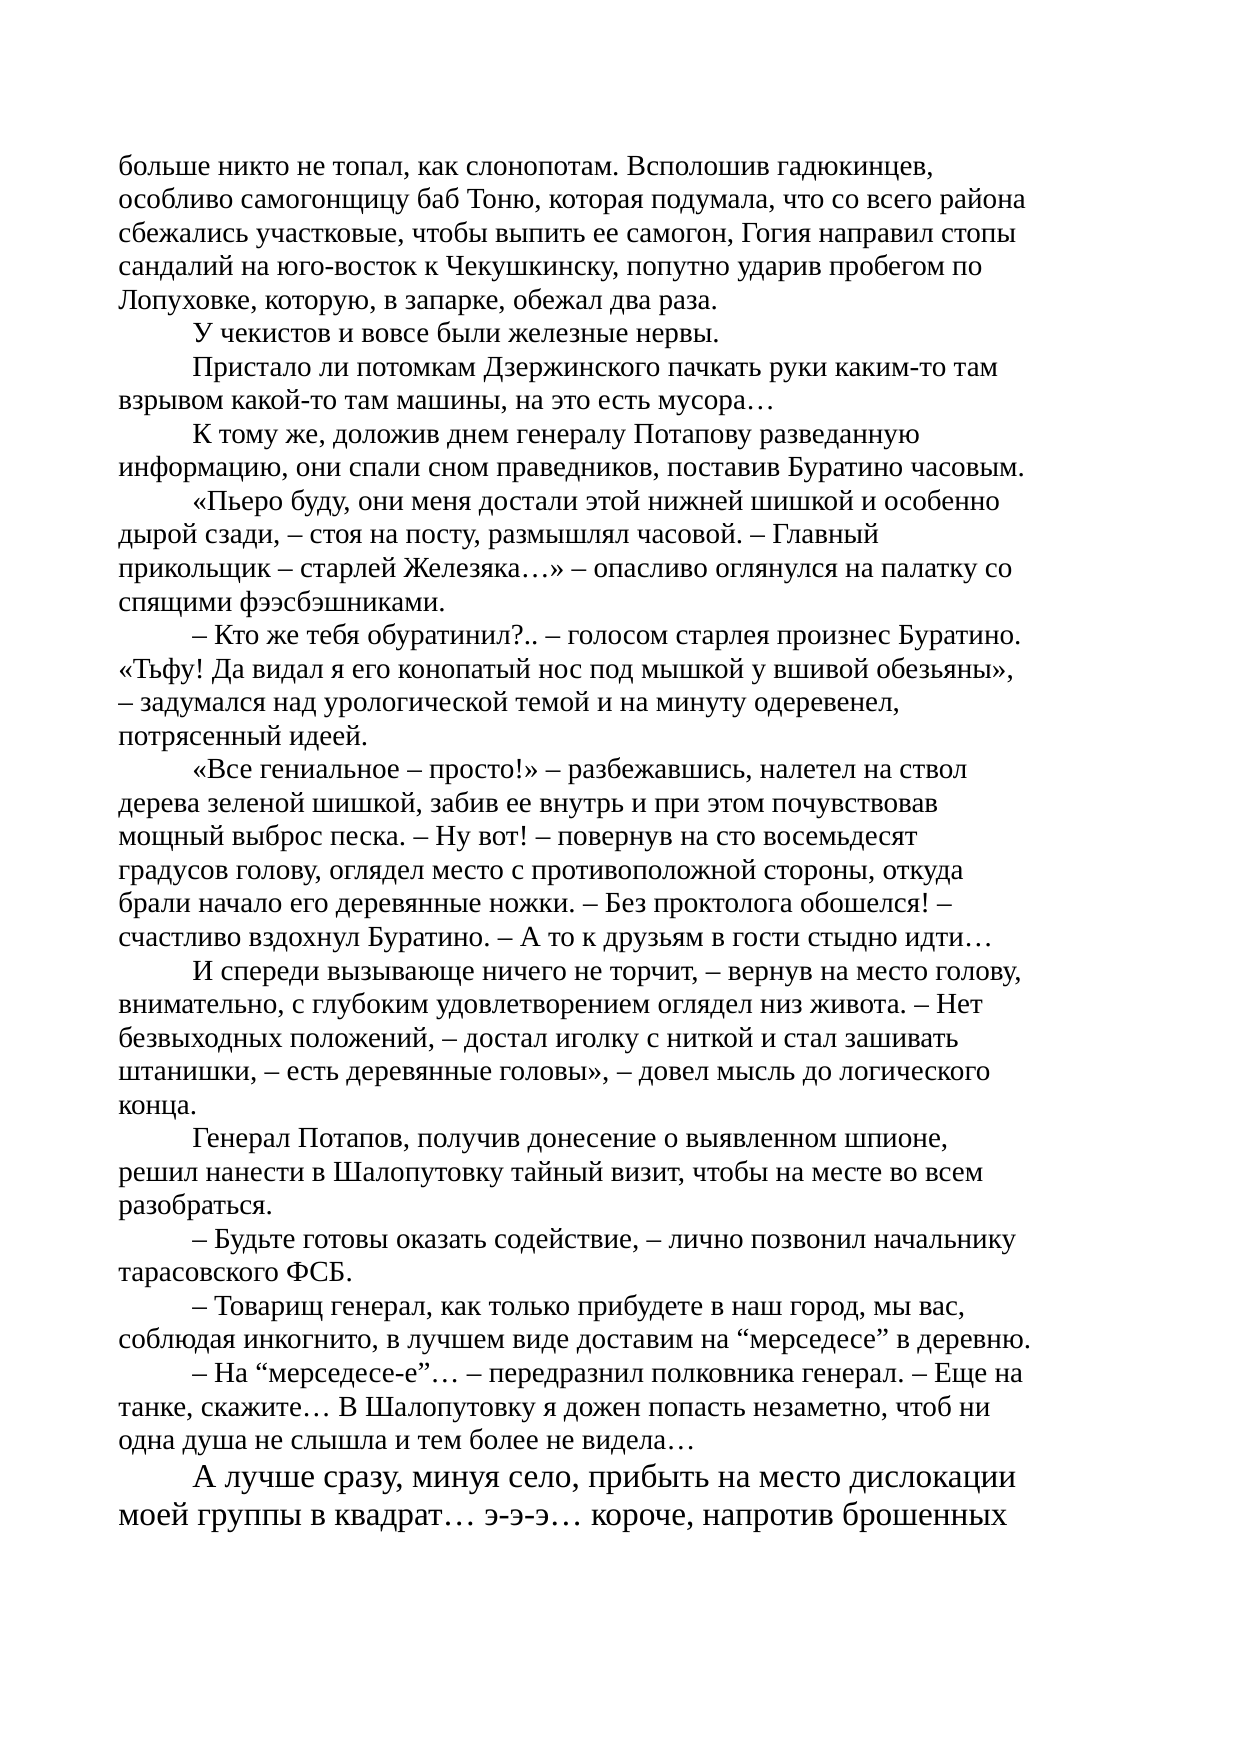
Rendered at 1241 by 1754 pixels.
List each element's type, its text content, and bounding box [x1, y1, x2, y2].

text – Кто же тебя обуратинил?.. – голосом старлея произнес Буратино. «Тьфу! Да видал я его конопатый нос под мышкой у вшивой обезьяны», – задумался над урологической темой и на минуту одеревенел, потрясенный идеей. [118, 617, 1033, 751]
text У чекистов и вовсе были железные нервы. [118, 315, 1033, 349]
text – Товарищ генерал, как только прибудете в наш город, мы вас, соблюдая инкогнито, в лучшем виде доставим на “мерседесе” в деревню. [118, 1288, 1033, 1355]
text А лучше сразу, минуя село, прибыть на место дислокации моей группы в квадрат… э-э-э… короче, напротив брошенных [118, 1456, 1033, 1532]
text Пристало ли потомкам Дзержинского пачкать руки каким-то там взрывом какой-то там машины, на это есть мусора… [118, 349, 1033, 416]
text «Все гениальное – просто!» – разбежавшись, налетел на ствол дерева зеленой шишкой, забив ее внутрь и при этом почувствовав мощный выброс песка. – Ну вот! – повернув на сто восемьдесят градусов голову, оглядел место с противоположной стороны, откуда брали начало его деревянные ножки. – Без проктолога обошелся! – счастливо вздохнул Буратино. – А то к друзьям в гости стыдно идти… [118, 751, 1033, 953]
text И спереди вызывающе ничего не торчит, – вернув на место голову, внимательно, с глубоким удовлетворением оглядел низ живота. – Нет безвыходных положений, – достал иголку с ниткой и стал зашивать штанишки, – есть деревянные головы», – довел мысль до логического конца. [118, 953, 1033, 1120]
text – Будьте готовы оказать содействие, – лично позвонил начальнику тарасовского ФСБ. [118, 1221, 1033, 1288]
text Генерал Потапов, получив донесение о выявленном шпионе, решил нанести в Шалопутовку тайный визит, чтобы на месте во всем разобраться. [118, 1120, 1033, 1221]
text – На “мерседесе-е”… – передразнил полковника генерал. – Еще на танке, скажите… В Шалопутовку я дожен попасть незаметно, чтоб ни одна душа не слышла и тем более не видела… [118, 1355, 1033, 1456]
text К тому же, доложив днем генералу Потапову разведанную информацию, они спали сном праведников, поставив Буратино часовым. [118, 416, 1033, 483]
text больше никто не топал, как слонопотам. Всполошив гадюкинцев, особливо самогонщицу баб Тоню, которая подумала, что со всего района сбежались участковые, чтобы выпить ее самогон, Гогия направил стопы сандалий на юго-восток к Чекушкинску, попутно ударив пробегом по Лопуховке, которую, в запарке, обежал два раза. [118, 148, 1033, 315]
text «Пьеро буду, они меня достали этой нижней шишкой и особенно дырой сзади, – стоя на посту, размышлял часовой. – Главный прикольщик – старлей Железяка…» – опасливо оглянулся на палатку со спящими фээсбэшниками. [118, 483, 1033, 617]
